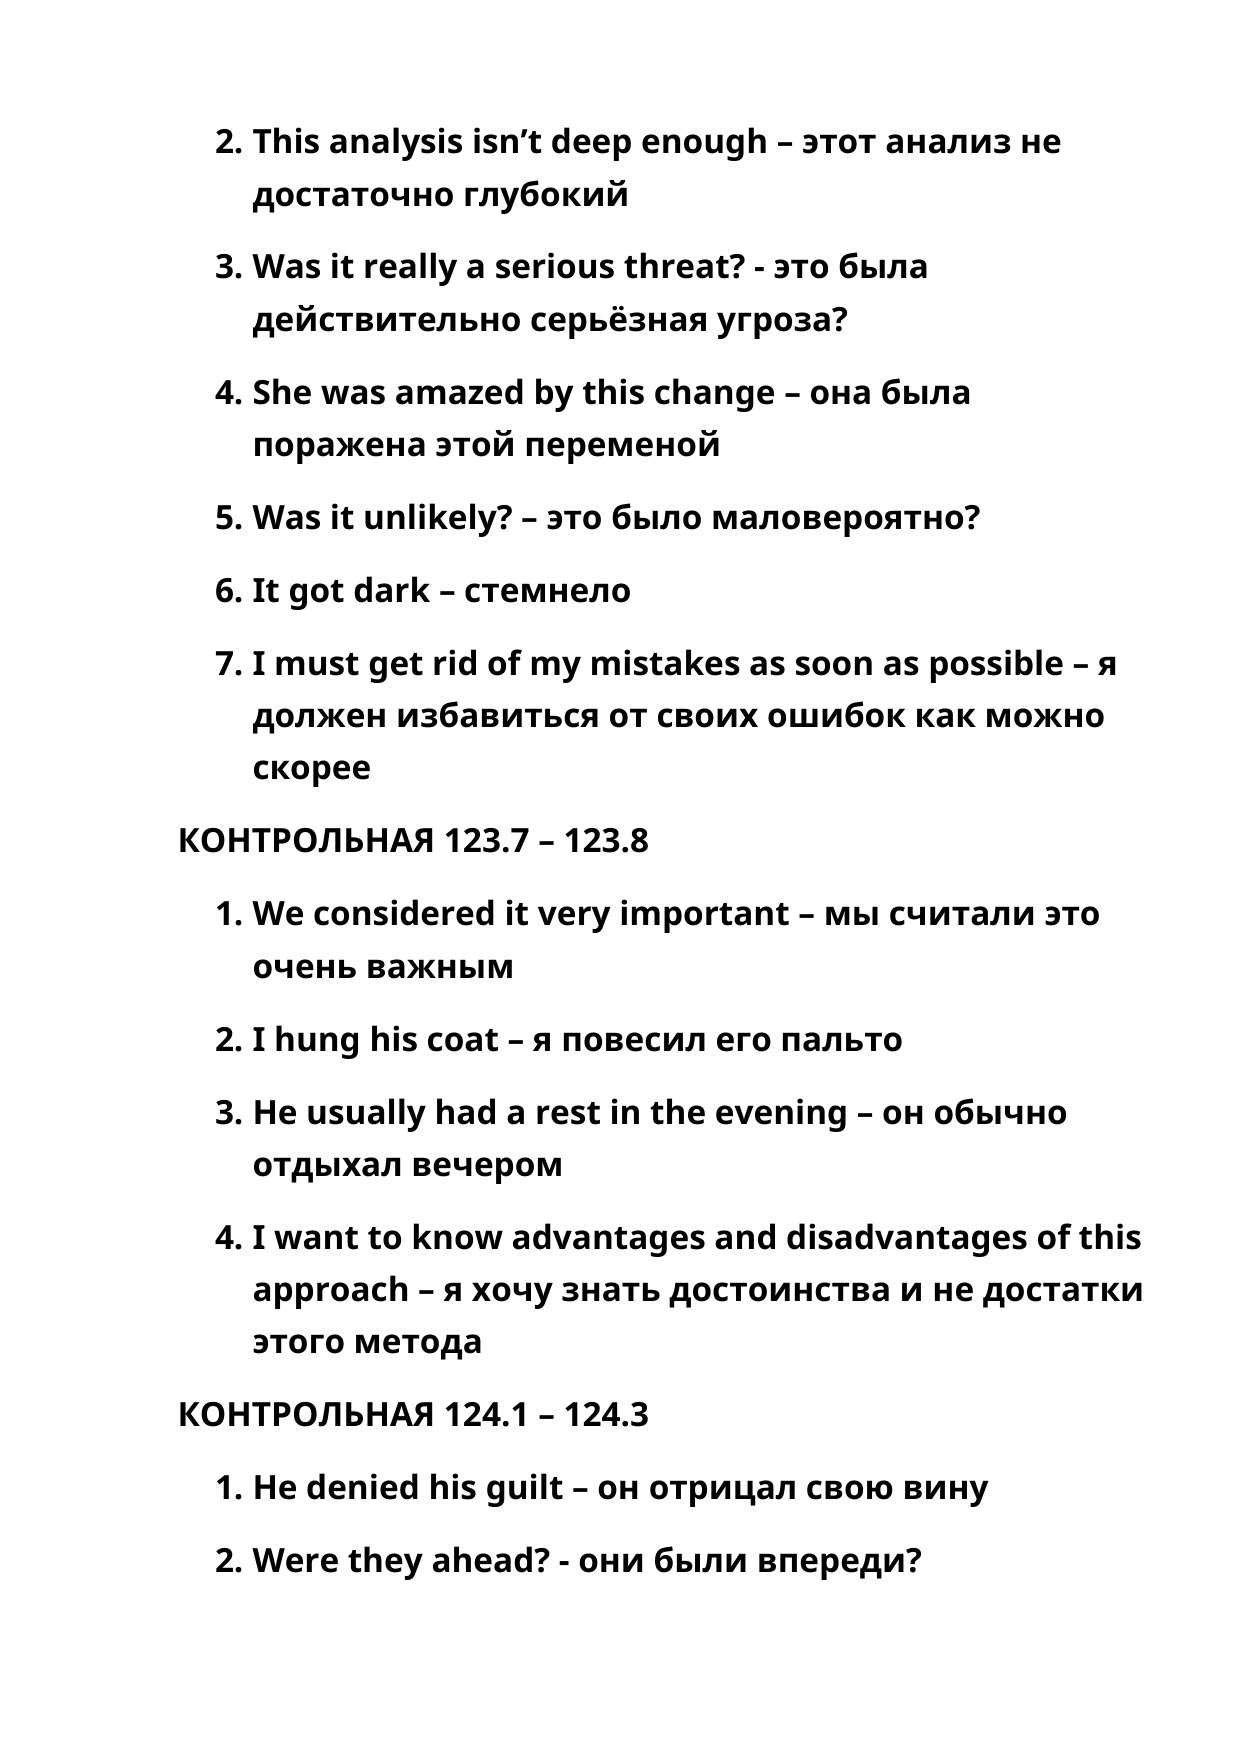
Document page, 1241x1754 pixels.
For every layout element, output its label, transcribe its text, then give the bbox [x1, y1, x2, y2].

text КОНТРОЛЬНАЯ 123.7 – 123.8 [177, 817, 1152, 863]
text КОНТРОЛЬНАЯ 124.1 – 124.3 [177, 1391, 1152, 1436]
list He denied his guilt – он отрицал свою вину [215, 1464, 1152, 1509]
list This analysis isn’t deep enough – этот анализ не достаточно глубокий [215, 118, 1152, 216]
list I hung his coat – я повесил его пальто [215, 1015, 1152, 1061]
list Were they ahead? - они были впереди? [215, 1537, 1152, 1582]
list It got dark – стемнело [215, 567, 1152, 612]
list We considered it very important – мы считали это очень важным [215, 890, 1152, 988]
list Was it really a serious threat? - это была действительно серьёзная угроза? [215, 243, 1152, 341]
list I must get rid of my mistakes as soon as possible – я должен избавиться от своих ошибок как можно скорее [215, 640, 1152, 789]
list She was amazed by this change – она была поражена этой переменой [215, 368, 1152, 466]
list He usually had a rest in the evening – он обычно отдыхал вечером [215, 1088, 1152, 1186]
list Was it unlikely? – это было маловероятно? [215, 494, 1152, 539]
list I want to know advantages and disadvantages of this approach – я хочу знать достоинства и не достатки этого метода [215, 1214, 1152, 1363]
